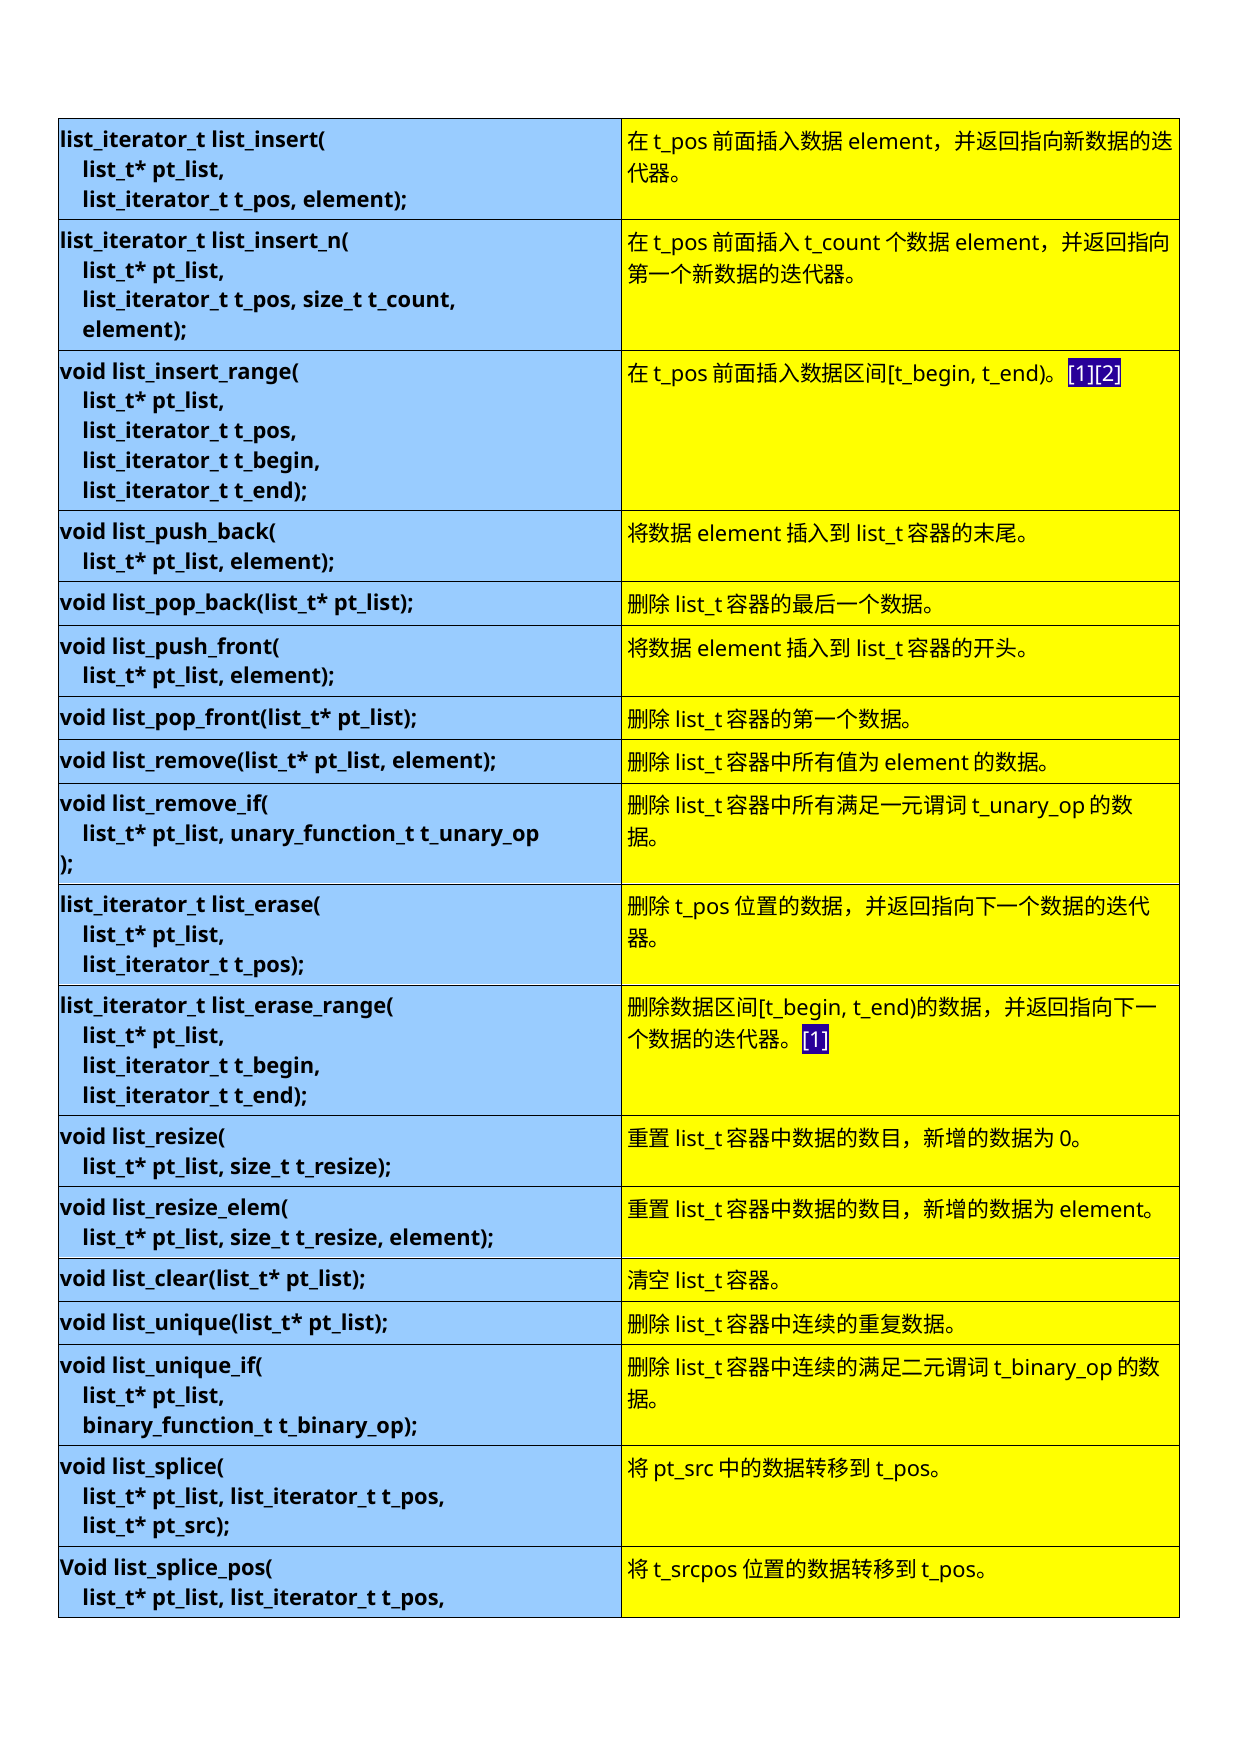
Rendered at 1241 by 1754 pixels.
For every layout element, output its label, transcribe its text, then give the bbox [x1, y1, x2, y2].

table_cell void list_resize( list_t* pt_list, size_t t_resize); [59, 1116, 621, 1186]
table_cell 将数据element插入到list_t容器的末尾。 [622, 511, 1179, 581]
table_cell list_iterator_t list_insert( list_t* pt_list, list_iterator_t t_pos, element); [59, 119, 621, 219]
table_cell Void list_splice_pos( list_t* pt_list, list_iterator_t t_pos, [59, 1547, 621, 1617]
table_cell void list_resize_elem( list_t* pt_list, size_t t_resize, element); [59, 1187, 621, 1257]
table_cell void list_push_front( list_t* pt_list, element); [59, 626, 621, 696]
table_cell void list_insert_range( list_t* pt_list, list_iterator_t t_pos, list_iterator_t t_begin, list_iterator_t t_end); [59, 351, 621, 510]
table_cell 在t_pos前面插入t_count个数据element，并返回指向第一个新数据的迭代器。 [622, 220, 1179, 350]
table_cell 删除数据区间[t_begin, t_end)的数据，并返回指向下一个数据的迭代器。[1] [622, 986, 1179, 1115]
table_cell list_iterator_t list_insert_n( list_t* pt_list, list_iterator_t t_pos, size_t t_count, element); [59, 220, 621, 350]
table_cell 在t_pos前面插入数据区间[t_begin, t_end)。[1][2] [622, 351, 1179, 510]
table_cell void list_clear(list_t* pt_list); [59, 1259, 621, 1301]
table_cell list_iterator_t list_erase( list_t* pt_list, list_iterator_t t_pos); [59, 885, 621, 984]
table_cell void list_unique_if( list_t* pt_list, binary_function_t t_binary_op); [59, 1345, 621, 1445]
table_cell 将t_srcpos位置的数据转移到t_pos。 [622, 1547, 1179, 1617]
table_cell 删除list_t容器中连续的满足二元谓词t_binary_op的数据。 [622, 1345, 1179, 1445]
table_cell 重置list_t容器中数据的数目，新增的数据为0。 [622, 1116, 1179, 1186]
table_cell 删除list_t容器的最后一个数据。 [622, 582, 1179, 625]
table_cell void list_remove(list_t* pt_list, element); [59, 740, 621, 783]
table_cell 将pt_src中的数据转移到t_pos。 [622, 1446, 1179, 1546]
table_cell 重置list_t容器中数据的数目，新增的数据为element。 [622, 1187, 1179, 1257]
table_cell void list_remove_if( list_t* pt_list, unary_function_t t_unary_op ); [59, 784, 621, 883]
table_cell void list_pop_front(list_t* pt_list); [59, 697, 621, 739]
table_cell void list_unique(list_t* pt_list); [59, 1302, 621, 1344]
table_cell void list_push_back( list_t* pt_list, element); [59, 511, 621, 581]
table_cell 将数据element插入到list_t容器的开头。 [622, 626, 1179, 696]
table_cell 删除list_t容器中所有值为element的数据。 [622, 740, 1179, 783]
table_cell 删除list_t容器的第一个数据。 [622, 697, 1179, 739]
table_cell 删除t_pos位置的数据，并返回指向下一个数据的迭代器。 [622, 885, 1179, 984]
table_cell 清空list_t容器。 [622, 1259, 1179, 1301]
table_cell void list_splice( list_t* pt_list, list_iterator_t t_pos, list_t* pt_src); [59, 1446, 621, 1546]
table_cell list_iterator_t list_erase_range( list_t* pt_list, list_iterator_t t_begin, list_iterator_t t_end); [59, 986, 621, 1115]
table_cell 在t_pos前面插入数据element，并返回指向新数据的迭代器。 [622, 119, 1179, 219]
table_cell 删除list_t容器中所有满足一元谓词t_unary_op的数据。 [622, 784, 1179, 883]
table_cell void list_pop_back(list_t* pt_list); [59, 582, 621, 625]
table_cell 删除list_t容器中连续的重复数据。 [622, 1302, 1179, 1344]
